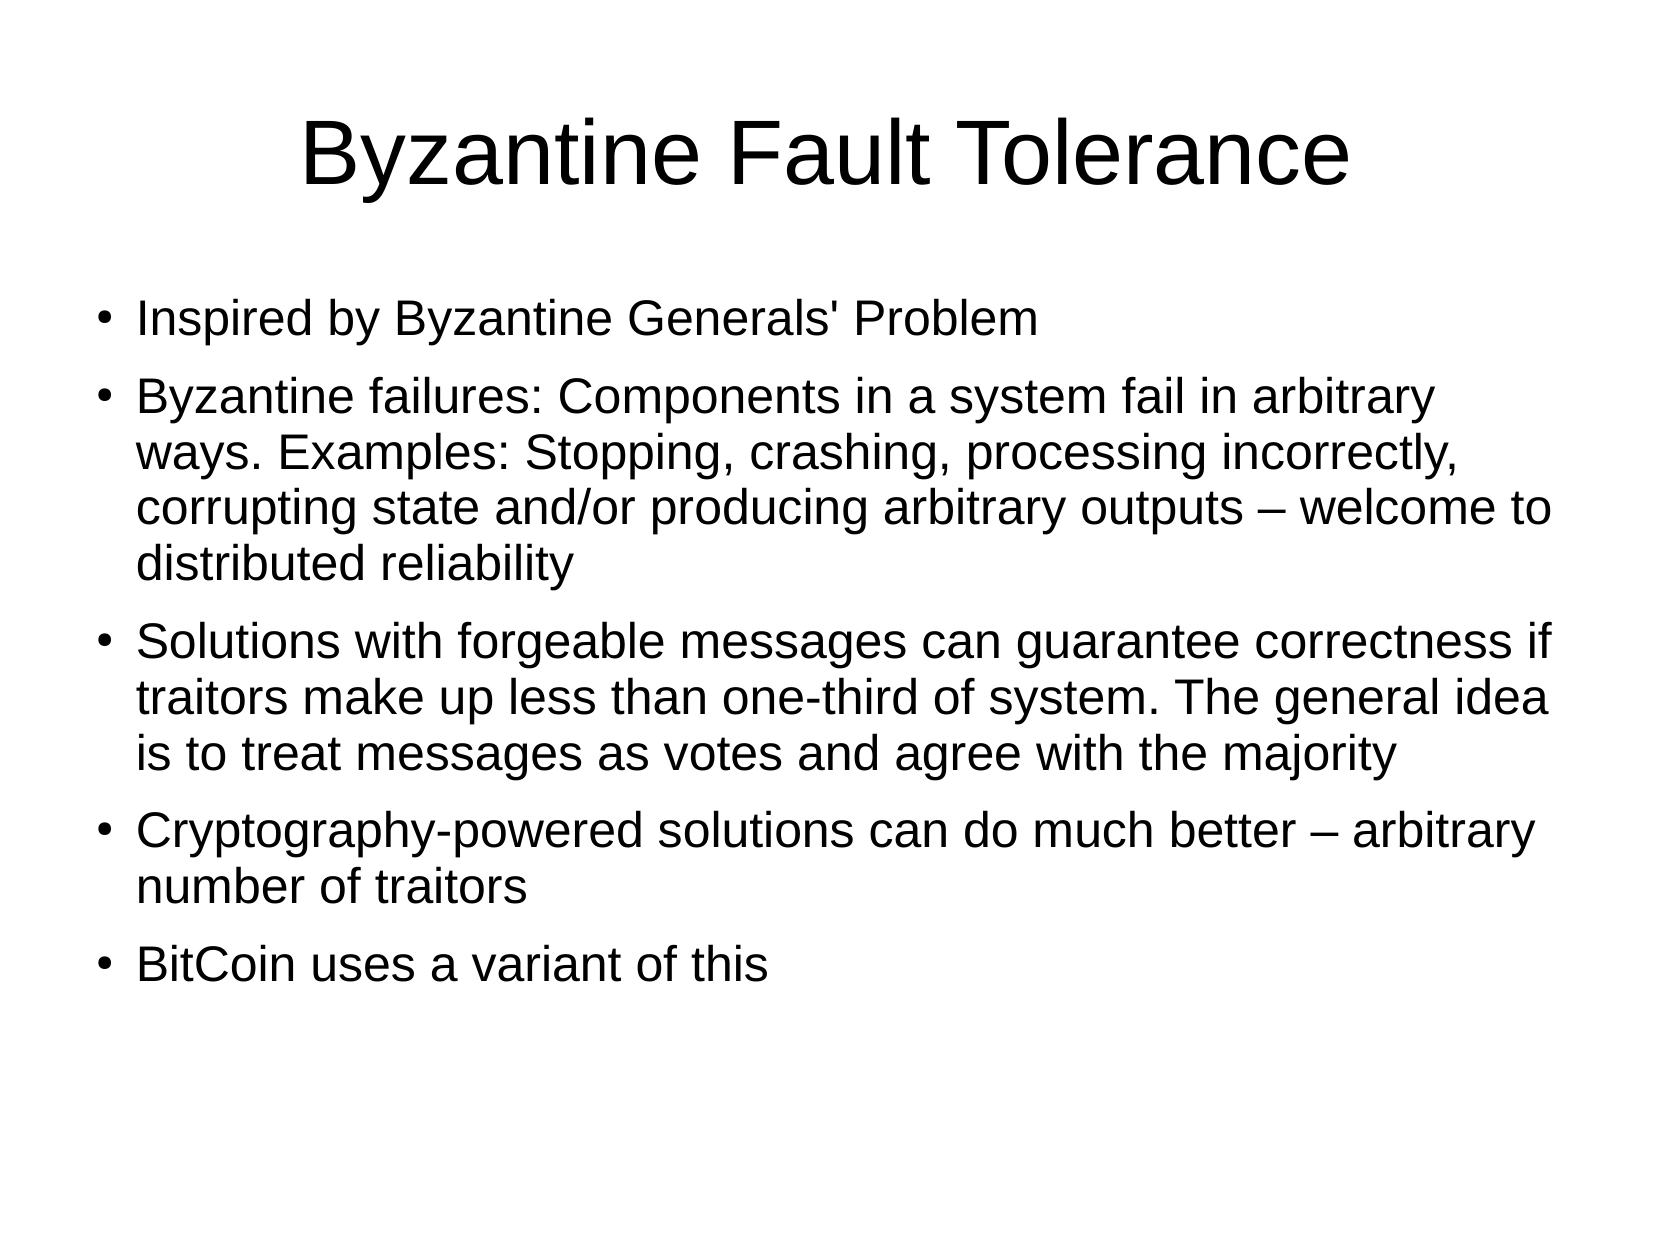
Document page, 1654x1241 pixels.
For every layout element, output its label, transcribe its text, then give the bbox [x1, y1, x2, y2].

list Inspired by Byzantine Generals' Problem Byzantine failures: Components in a system fail in arbitrary ways. Examples: Stopping, crashing, processing incorrectly, corrupting state and/or producing arbitrary outputs – welcome to distributed reliability Solutions with forgeable messages can guarantee correctness if traitors make up less than one-third of system. The general idea is to treat messages as votes and agree with the majority Cryptography-powered solutions can do much better – arbitrary number of traitors BitCoin uses a variant of this [82, 290, 1571, 1010]
title Byzantine Fault Tolerance [82, 49, 1571, 257]
